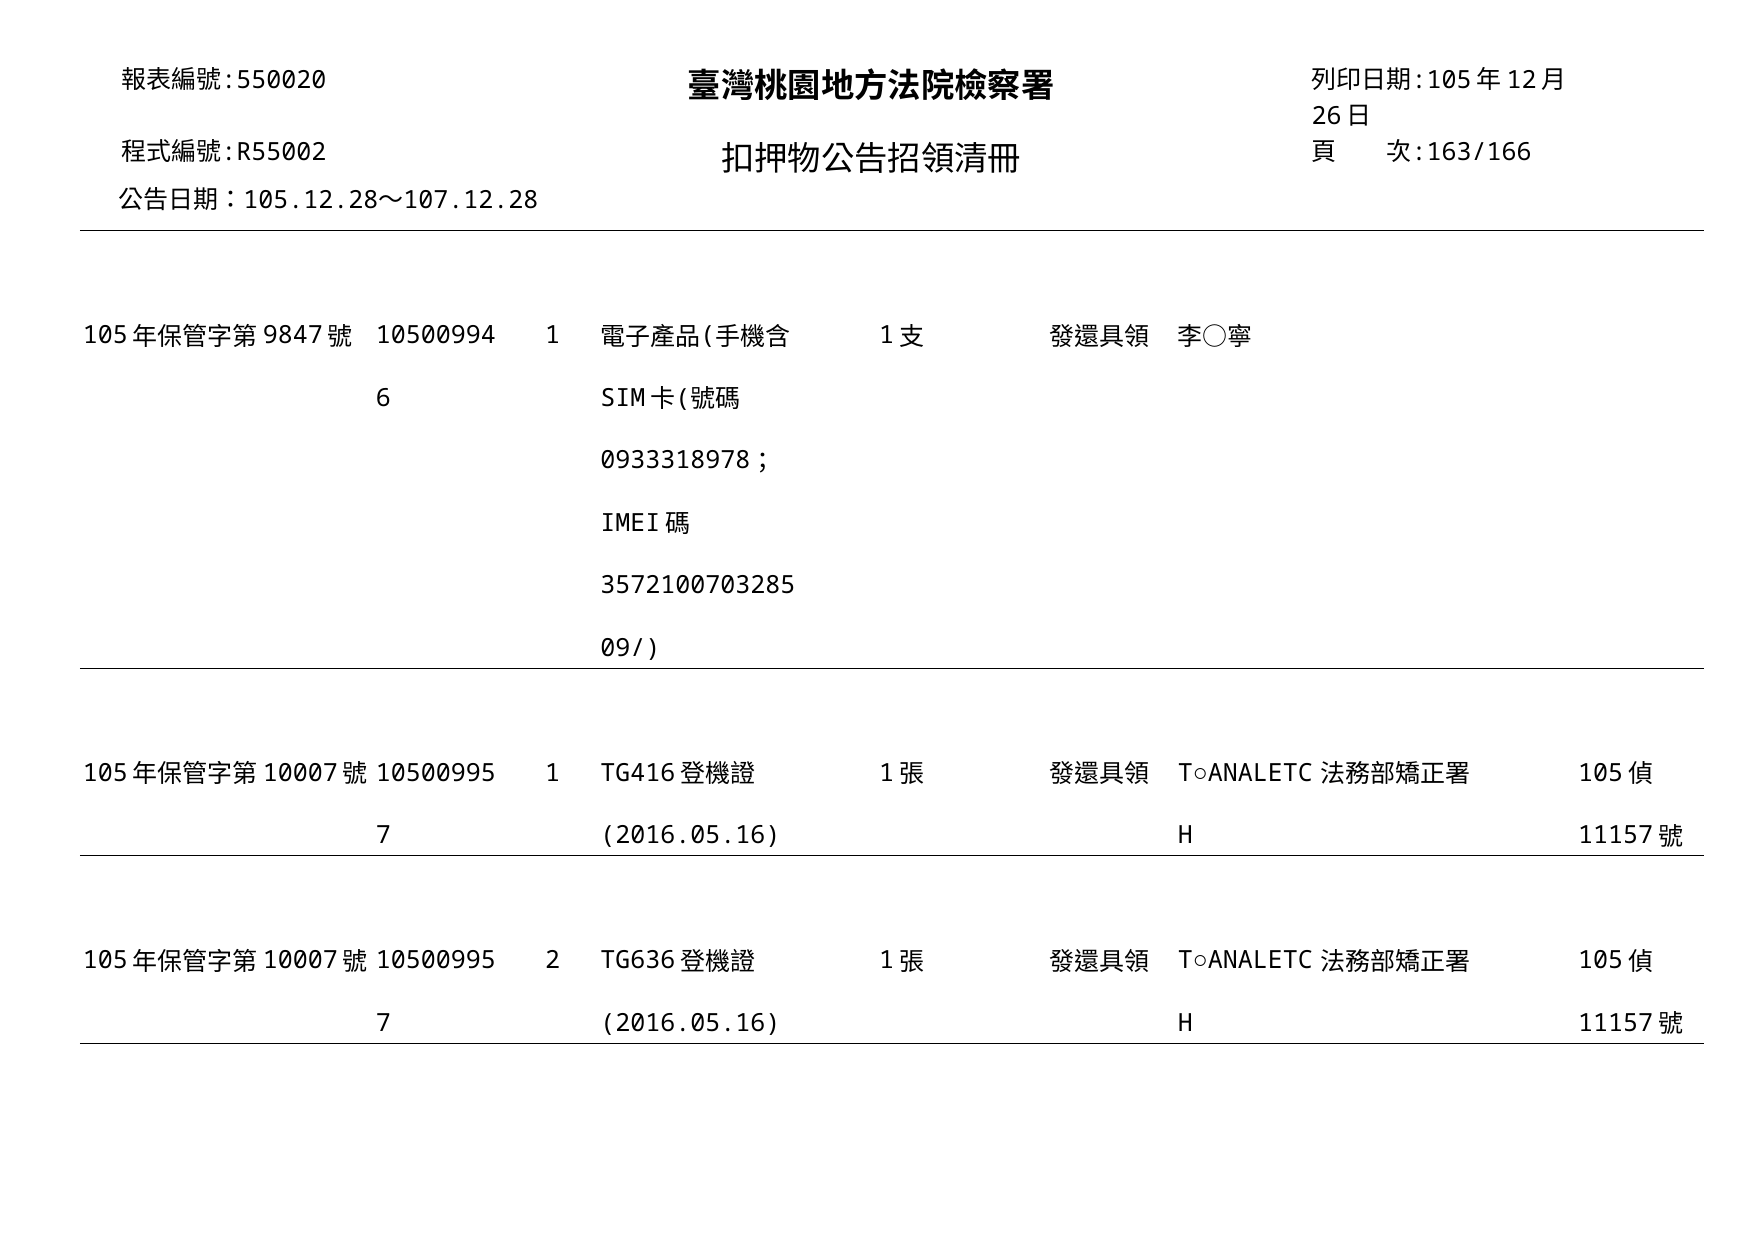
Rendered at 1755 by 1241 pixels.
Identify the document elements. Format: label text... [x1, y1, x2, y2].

table_cell 電子產品(手機含SIM卡(號碼0933318978；IMEI碼357210070328509/) [597, 231, 807, 667]
table_cell [927, 669, 1046, 855]
table_cell T○ANALETCH [1175, 669, 1317, 855]
table_cell 2 [507, 856, 597, 1042]
table_cell 發還具領 [1046, 856, 1175, 1042]
table_cell 105年保管字第10007號 [80, 669, 373, 855]
table_cell 105偵11157號 [1575, 856, 1704, 1042]
table_cell 法務部矯正署 [1317, 669, 1575, 855]
table_cell 105009957 [373, 856, 507, 1042]
table_cell 1 [507, 669, 597, 855]
table_cell 法務部矯正署 [1317, 856, 1575, 1042]
table_cell TG416登機證(2016.05.16) [597, 669, 807, 855]
table_cell 1張 [808, 856, 927, 1042]
table_cell 105年保管字第10007號 [80, 856, 373, 1042]
table_cell [927, 856, 1046, 1042]
table_cell 1支 [808, 231, 927, 667]
table_cell [927, 231, 1046, 667]
table_cell [1317, 231, 1575, 667]
table_cell 105009946 [373, 231, 507, 667]
table_cell 105偵11157號 [1575, 669, 1704, 855]
table_cell 發還具領 [1046, 669, 1175, 855]
table_cell 105年保管字第9847號 [80, 231, 373, 667]
table_cell T○ANALETCH [1175, 856, 1317, 1042]
table_cell 1張 [808, 669, 927, 855]
table_cell [1575, 231, 1704, 667]
table_cell TG636登機證(2016.05.16) [597, 856, 807, 1042]
table_cell 發還具領 [1046, 231, 1175, 667]
table_cell 李○寧 [1175, 231, 1317, 667]
table_cell 1 [507, 231, 597, 667]
table_cell 105009957 [373, 669, 507, 855]
